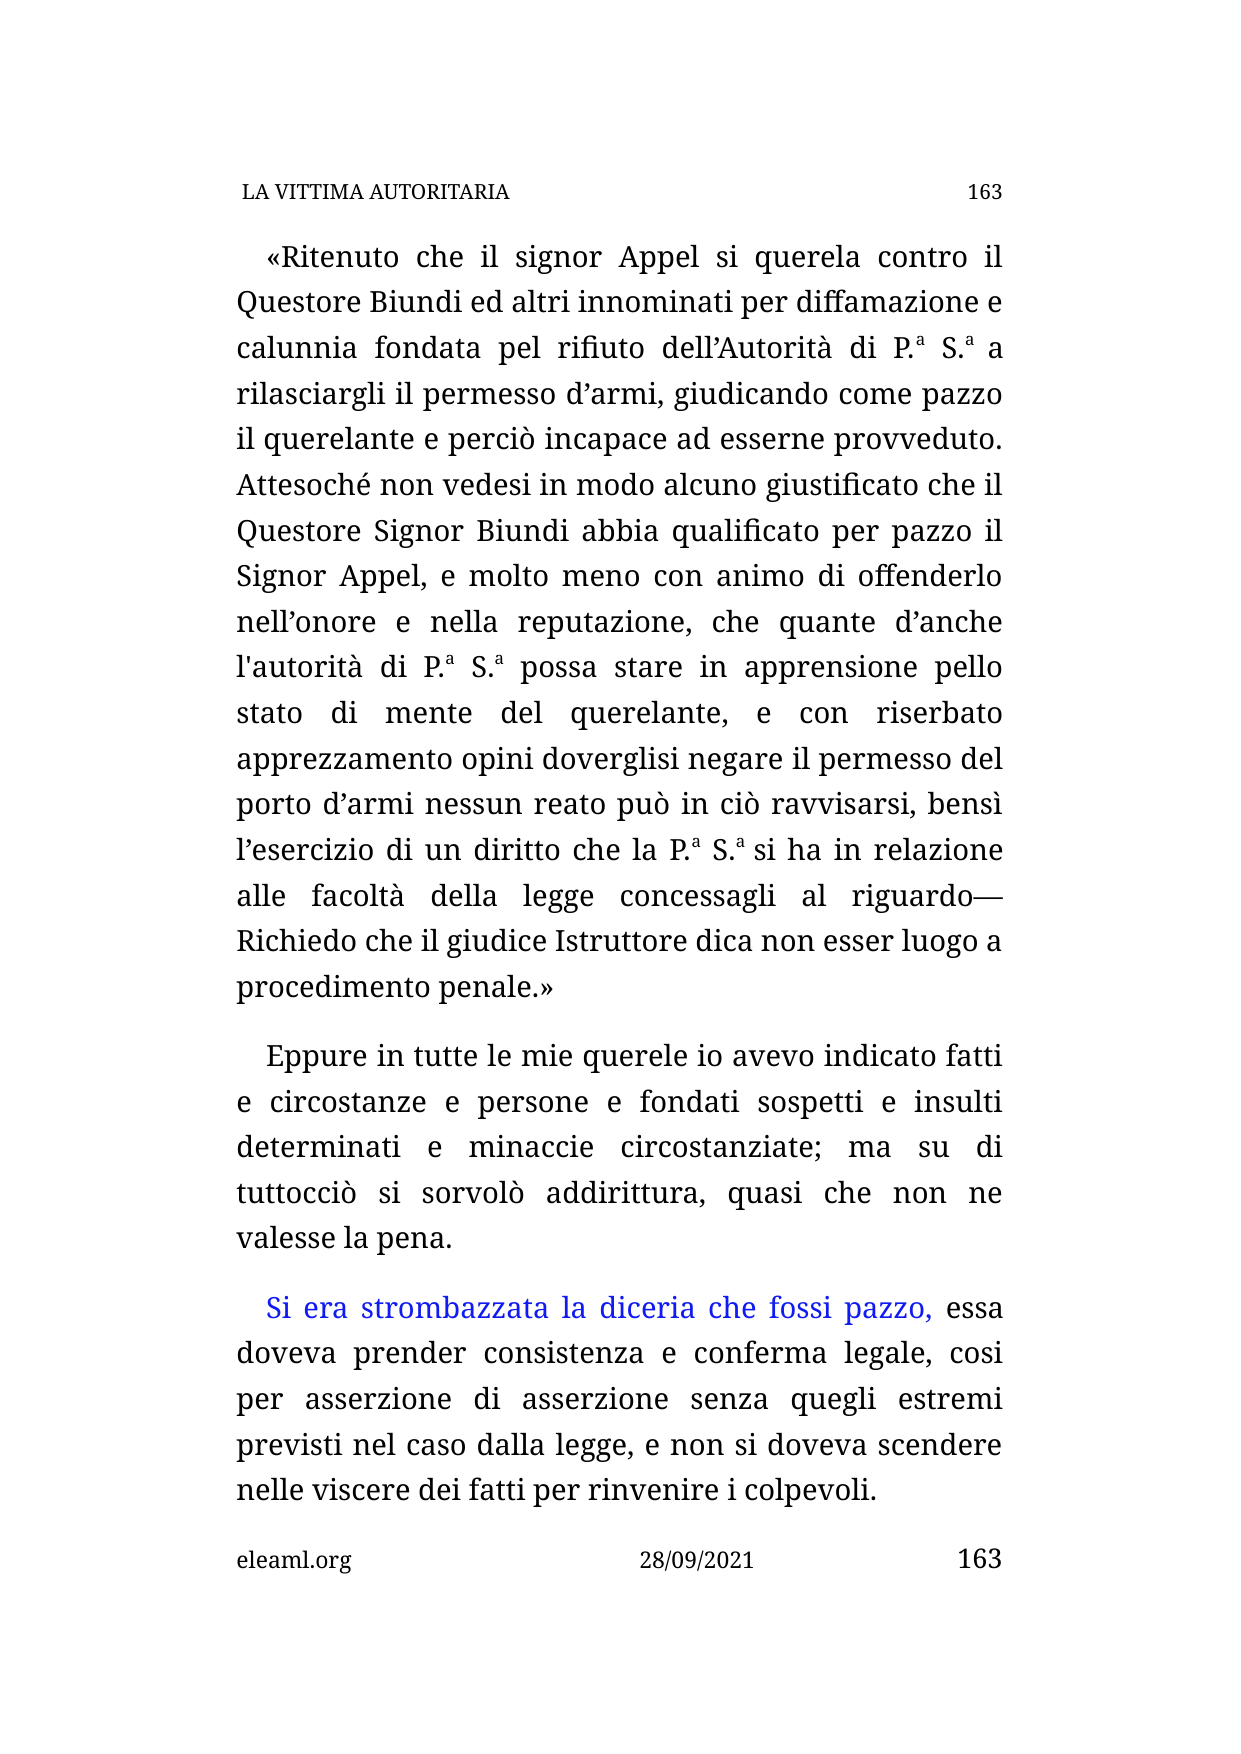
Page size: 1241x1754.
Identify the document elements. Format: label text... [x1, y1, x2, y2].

text «Ritenuto che il signor Appel si querela contro il Questore Biundi ed altri innominati per diffamazione e calunnia fondata pel rifiuto dell’Autorità di P.a S.a a rilasciargli il permesso d’armi, giudicando come pazzo il querelante e perciò incapace ad esserne provveduto. Attesoché non vedesi in modo alcuno giustificato che il Questore Signor Biundi abbia qualificato per pazzo il Signor Appel, e molto meno con animo di offenderlo nell’onore e nella reputazione, che quante d’anche l'autorità di P.a S.a possa stare in apprensione pello stato di mente del querelante, e con riserbato apprezzamento opini doverglisi negare il permesso del porto d’armi nessun reato può in ciò ravvisarsi, bensì l’esercizio di un diritto che la P.a S.a si ha in relazione alle facoltà della legge concessagli al riguardo—Richiedo che il giudice Istruttore dica non esser luogo a procedimento penale.» [236, 236, 1004, 1006]
text Si era strombazzata la diceria che fossi pazzo, essa doveva prender consistenza e conferma legale, cosi per asserzione di asserzione senza quegli estremi previsti nel caso dalla legge, e non si doveva scendere nelle viscere dei fatti per rinvenire i colpevoli. [236, 1287, 1004, 1509]
text Eppure in tutte le mie querele io avevo indicato fatti e circostanze e persone e fondati sospetti e insulti determinati e minaccie circostanziate; ma su di tuttocciò si sorvolò addirittura, quasi che non ne valesse la pena. [236, 1035, 1004, 1257]
